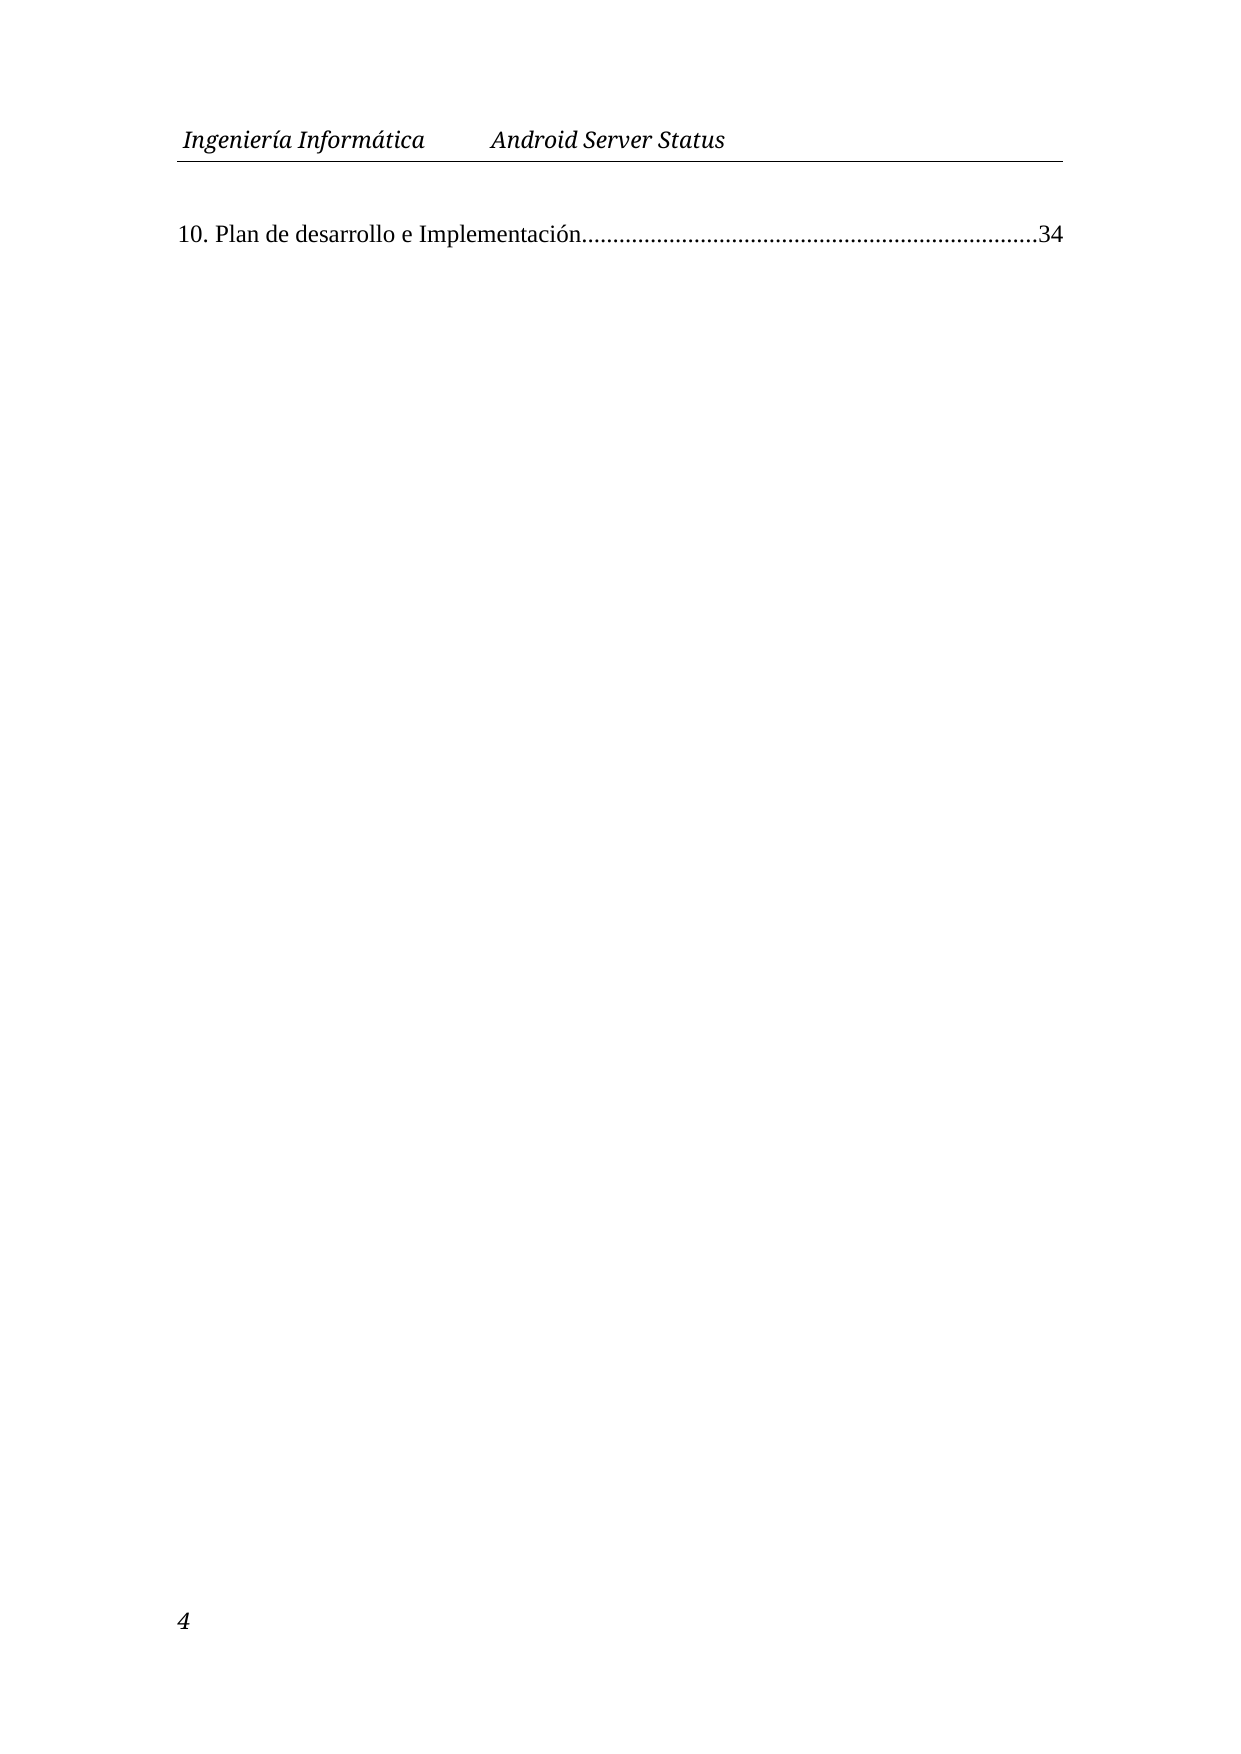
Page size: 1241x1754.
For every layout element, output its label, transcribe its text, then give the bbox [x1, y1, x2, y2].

text 10. Plan de desarrollo e Implementación 34 [177, 219, 1063, 248]
